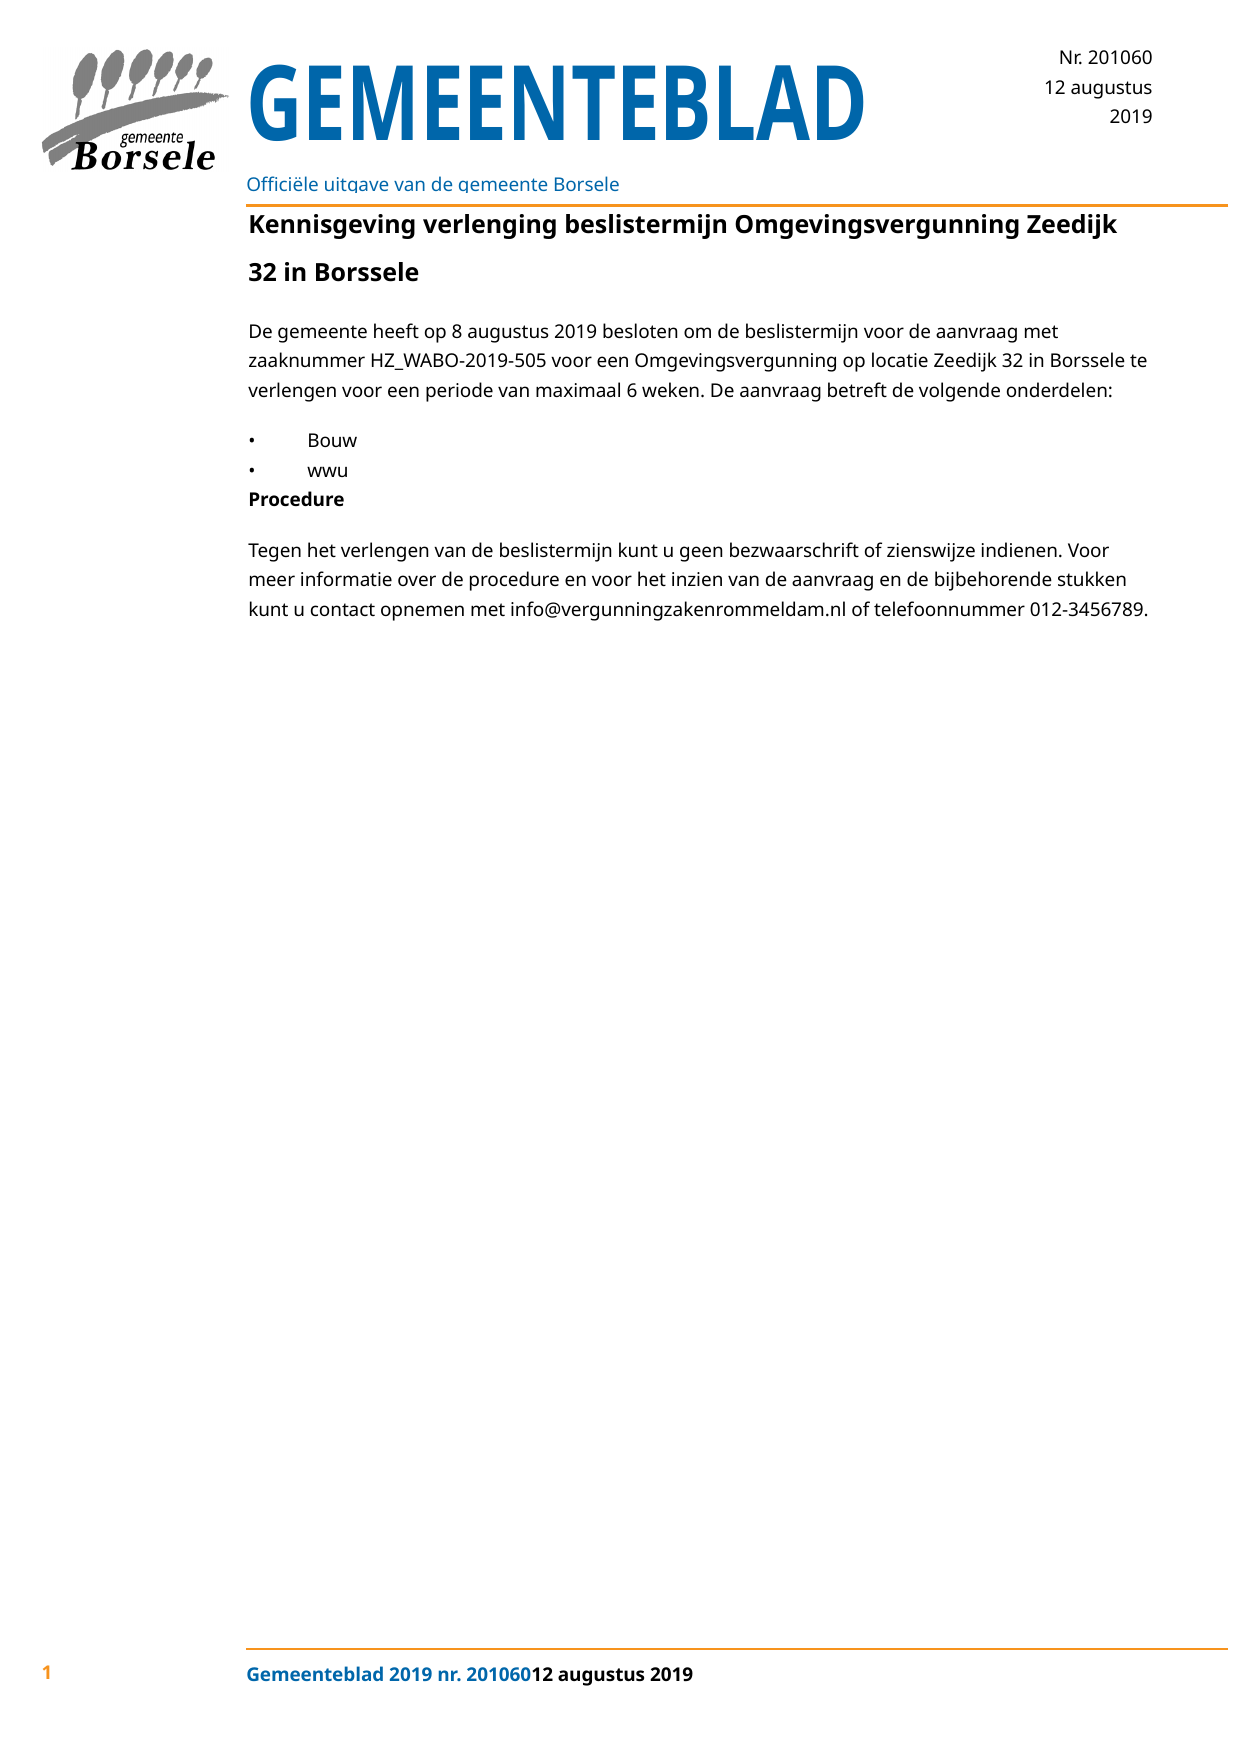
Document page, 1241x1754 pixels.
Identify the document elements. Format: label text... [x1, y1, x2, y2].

list wwu [248, 457, 1152, 483]
list Bouw [248, 427, 1152, 453]
text Kennisgeving verlenging beslistermijn Omgevingsvergunning Zeedijk 32 in Borssele [248, 207, 1152, 288]
text De gemeente heeft op 8 augustus 2019 besloten om de beslistermijn voor de aanvraag met zaaknummer HZ_WABO-2019-505 voor een Omgevingsvergunning op locatie Zeedijk 32 in Borssele te verlengen voor een periode van maximaal 6 weken. De aanvraag betreft de volgende onderdelen: [248, 318, 1152, 403]
text Tegen het verlengen van de beslistermijn kunt u geen bezwaarschrift of zienswijze indienen. Voor meer informatie over de procedure en voor het inzien van de aanvraag en de bijbehorende stukken kunt u contact opnemen met info@vergunningzakenrommeldam.nl of telefoonnummer 012-3456789. [248, 537, 1152, 622]
text Procedure [248, 487, 1152, 512]
picture [41, 47, 231, 172]
